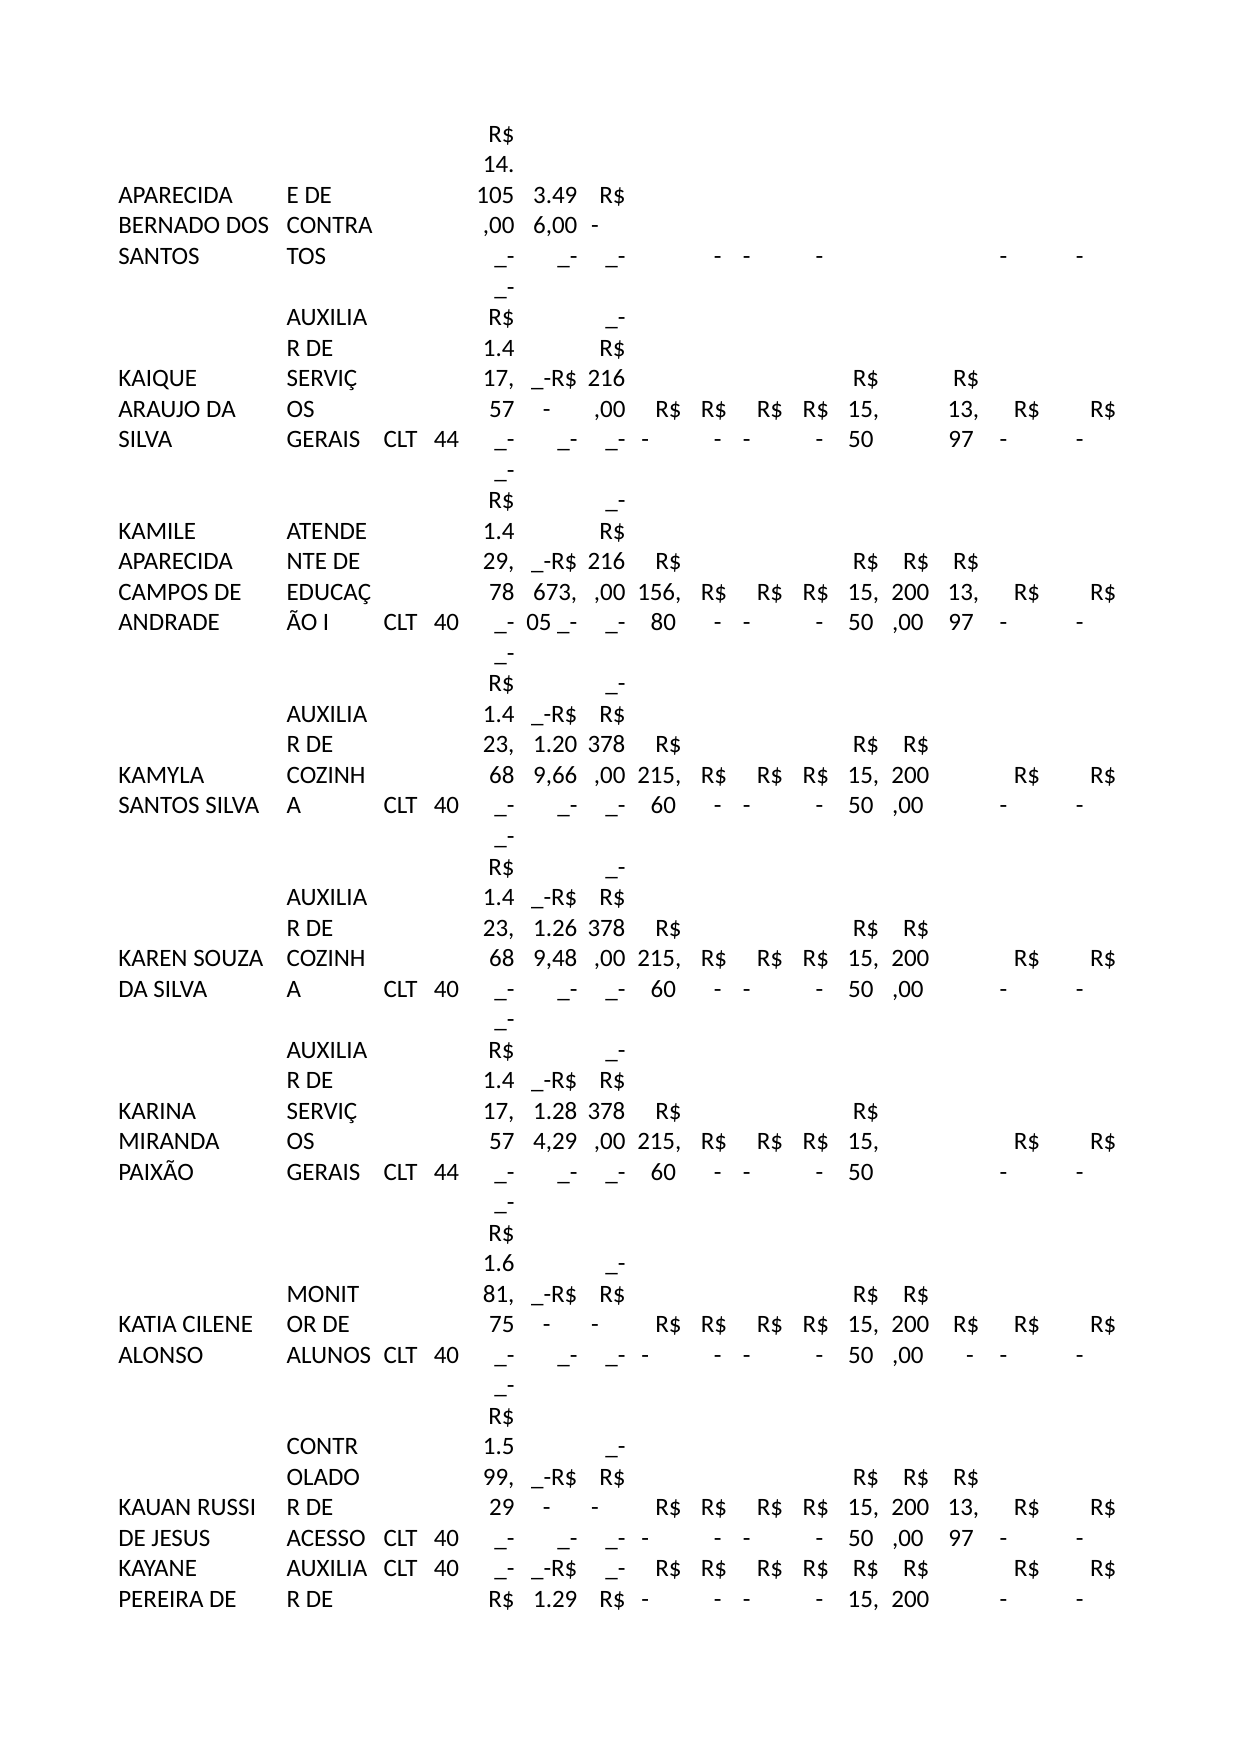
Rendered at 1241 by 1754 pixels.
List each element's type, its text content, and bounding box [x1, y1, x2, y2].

table_cell R$ - [786, 1003, 832, 1186]
table_cell R$ - [1043, 820, 1119, 1003]
table_cell R$ - [730, 454, 786, 637]
table_cell _-R$ 673,05 _- [517, 454, 580, 637]
table_cell R$ 14.105,00 _- [468, 118, 517, 271]
table_cell [832, 118, 882, 271]
table_cell KAUAN RUSSI DE JESUS [115, 1370, 283, 1553]
table_cell [932, 1003, 982, 1186]
table_cell _-R$ 1.423,68 _- [468, 820, 517, 1003]
table_cell R$ 15,50 [832, 271, 882, 454]
table_cell R$ 200,00 [882, 1186, 932, 1369]
table_cell 40 [425, 1553, 467, 1614]
table_cell [730, 118, 786, 271]
table_cell R$ - [932, 1186, 982, 1369]
table_cell [882, 1003, 932, 1186]
table_cell R$ - [730, 637, 786, 820]
table_cell R$ - [730, 1003, 786, 1186]
table_cell _-R$ - _- [517, 1186, 580, 1369]
table_cell _-R$ - _- [517, 271, 580, 454]
table_cell KAIQUE ARAUJO DA SILVA [115, 271, 283, 454]
table_cell R$ - [1043, 637, 1119, 820]
table_cell [1043, 118, 1119, 271]
table_cell KAYANE PEREIRA DE [115, 1553, 283, 1614]
table_cell CONTROLADOR DE ACESSO [283, 1370, 376, 1553]
table_cell ATENDENTE DE EDUCAÇÃO I [283, 454, 376, 637]
table_cell R$ 156,80 [628, 454, 684, 637]
table_cell R$ - [628, 271, 684, 454]
table_cell CLT [376, 637, 424, 820]
table_cell R$ 215,60 [628, 820, 684, 1003]
table_cell [425, 118, 467, 271]
table_cell AUXILIAR DE COZINHA [283, 637, 376, 820]
table_cell _-R$ - _- [580, 1186, 628, 1369]
table_cell KAMILE APARECIDA CAMPOS DE ANDRADE [115, 454, 283, 637]
table_cell R$ 200,00 [882, 1370, 932, 1553]
table_cell R$ - [786, 1553, 832, 1614]
table_cell CLT [376, 454, 424, 637]
table_cell 3.496,00 _- [517, 118, 580, 271]
table_cell R$ - [628, 1553, 684, 1614]
table_cell KATIA CILENE ALONSO [115, 1186, 283, 1369]
table_cell R$ - [730, 1553, 786, 1614]
table_cell 40 [425, 1370, 467, 1553]
table_cell R$ - [982, 637, 1043, 820]
table_cell [932, 118, 982, 271]
table_cell R$ - [684, 1186, 730, 1369]
table_cell MONITOR DE ALUNOS [283, 1186, 376, 1369]
table_cell R$ - [628, 1186, 684, 1369]
table_cell 40 [425, 1186, 467, 1369]
table_cell R$ - [982, 271, 1043, 454]
table_cell R$ - [684, 454, 730, 637]
table_cell CLT [376, 1553, 424, 1614]
table_cell _-R$ 378,00 _- [580, 637, 628, 820]
table_cell R$ 13,97 [932, 454, 982, 637]
table_cell CLT [376, 1003, 424, 1186]
table_cell R$ 13,97 [932, 1370, 982, 1553]
table_cell CLT [376, 820, 424, 1003]
table_cell _-R$ 1.417,57 _- [468, 271, 517, 454]
table_cell R$ 215,60 [628, 1003, 684, 1186]
table_cell R$ - [1043, 1186, 1119, 1369]
table_cell R$ - [1043, 1003, 1119, 1186]
table_cell R$ - _- [580, 118, 628, 271]
table_cell _-R$ 1.681,75 _- [468, 1186, 517, 1369]
table_cell 40 [425, 454, 467, 637]
table_cell _-R$ 378,00 _- [580, 1003, 628, 1186]
table_cell [628, 118, 684, 271]
table_cell R$ 200,00 [882, 454, 932, 637]
table_cell _-R$ 1.269,48 _- [517, 820, 580, 1003]
table_cell R$ - [628, 1370, 684, 1553]
table_cell _-R$ - _- [580, 1370, 628, 1553]
table_cell R$ 15, [832, 1553, 882, 1614]
table_cell _-R$ 1.417,57 _- [468, 1003, 517, 1186]
table_cell R$ - [982, 1370, 1043, 1553]
table_cell R$ 15,50 [832, 1186, 882, 1369]
table_cell R$ - [786, 454, 832, 637]
table_cell _-R$ 1.284,29 _- [517, 1003, 580, 1186]
table_cell R$ 13,97 [932, 271, 982, 454]
table_cell _-R$ [580, 1553, 628, 1614]
table_cell _-R$ 1.423,68 _- [468, 637, 517, 820]
table_cell _-R$ [468, 1553, 517, 1614]
table_cell R$ - [982, 1553, 1043, 1614]
table_cell R$ - [786, 1186, 832, 1369]
table_cell CLT [376, 1186, 424, 1369]
table_cell [982, 118, 1043, 271]
table_cell AUXILIAR DE COZINHA [283, 820, 376, 1003]
table_cell _-R$ 1.599,29 _- [468, 1370, 517, 1553]
table_cell AUXILIAR DE [283, 1553, 376, 1614]
table_cell R$ - [982, 820, 1043, 1003]
table_cell R$ - [1043, 271, 1119, 454]
table_cell R$ - [982, 1003, 1043, 1186]
table_cell R$ - [684, 1553, 730, 1614]
table_cell [786, 118, 832, 271]
table_cell 44 [425, 1003, 467, 1186]
table_cell R$ - [1043, 454, 1119, 637]
table_cell R$ - [786, 271, 832, 454]
table_cell _-R$ 1.29 [517, 1553, 580, 1614]
table_cell R$ 200,00 [882, 820, 932, 1003]
table_cell _-R$ 216,00 _- [580, 271, 628, 454]
table_cell [932, 1553, 982, 1614]
table_cell 44 [425, 271, 467, 454]
table_cell R$ 15,50 [832, 1370, 882, 1553]
table_cell R$ - [684, 637, 730, 820]
table_cell _-R$ - _- [517, 1370, 580, 1553]
table_cell 40 [425, 637, 467, 820]
table_cell R$ - [982, 1186, 1043, 1369]
table_cell R$ 15,50 [832, 1003, 882, 1186]
table_cell _-R$ 1.209,66 _- [517, 637, 580, 820]
table_cell [882, 118, 932, 271]
table_cell R$ - [730, 820, 786, 1003]
table_cell CLT [376, 271, 424, 454]
table_cell _-R$ 1.429,78 _- [468, 454, 517, 637]
table_cell R$ 200 [882, 1553, 932, 1614]
table_cell AUXILIAR DE SERVIÇOS GERAIS [283, 1003, 376, 1186]
table_cell R$ - [684, 271, 730, 454]
table_cell R$ - [786, 820, 832, 1003]
table_cell _-R$ 216,00 _- [580, 454, 628, 637]
table_cell R$ 15,50 [832, 454, 882, 637]
table_cell R$ 200,00 [882, 637, 932, 820]
table_cell R$ - [786, 1370, 832, 1553]
table_cell E DE CONTRATOS [283, 118, 376, 271]
table_cell R$ 15,50 [832, 637, 882, 820]
table_cell APARECIDA BERNADO DOS SANTOS [115, 118, 283, 271]
table_cell _-R$ 378,00 _- [580, 820, 628, 1003]
table_cell R$ - [1043, 1370, 1119, 1553]
table_cell R$ 15,50 [832, 820, 882, 1003]
table_cell CLT [376, 1370, 424, 1553]
table_cell KARINA MIRANDA PAIXÃO [115, 1003, 283, 1186]
table_cell R$ - [684, 1370, 730, 1553]
table_cell KAREN SOUZA DA SILVA [115, 820, 283, 1003]
table_cell R$ 215,60 [628, 637, 684, 820]
table_cell KAMYLA SANTOS SILVA [115, 637, 283, 820]
table_cell R$ - [982, 454, 1043, 637]
table_cell [684, 118, 730, 271]
table_cell [932, 820, 982, 1003]
table_cell R$ - [730, 1370, 786, 1553]
table_cell R$ - [684, 1003, 730, 1186]
table_cell 40 [425, 820, 467, 1003]
table_cell R$ - [786, 637, 832, 820]
table_cell [882, 271, 932, 454]
table_cell R$ - [730, 1186, 786, 1369]
table_cell R$ - [1043, 1553, 1119, 1614]
table_cell [932, 637, 982, 820]
table_cell R$ - [730, 271, 786, 454]
table_cell AUXILIAR DE SERVIÇOS GERAIS [283, 271, 376, 454]
table_cell R$ - [684, 820, 730, 1003]
table_cell [376, 118, 424, 271]
